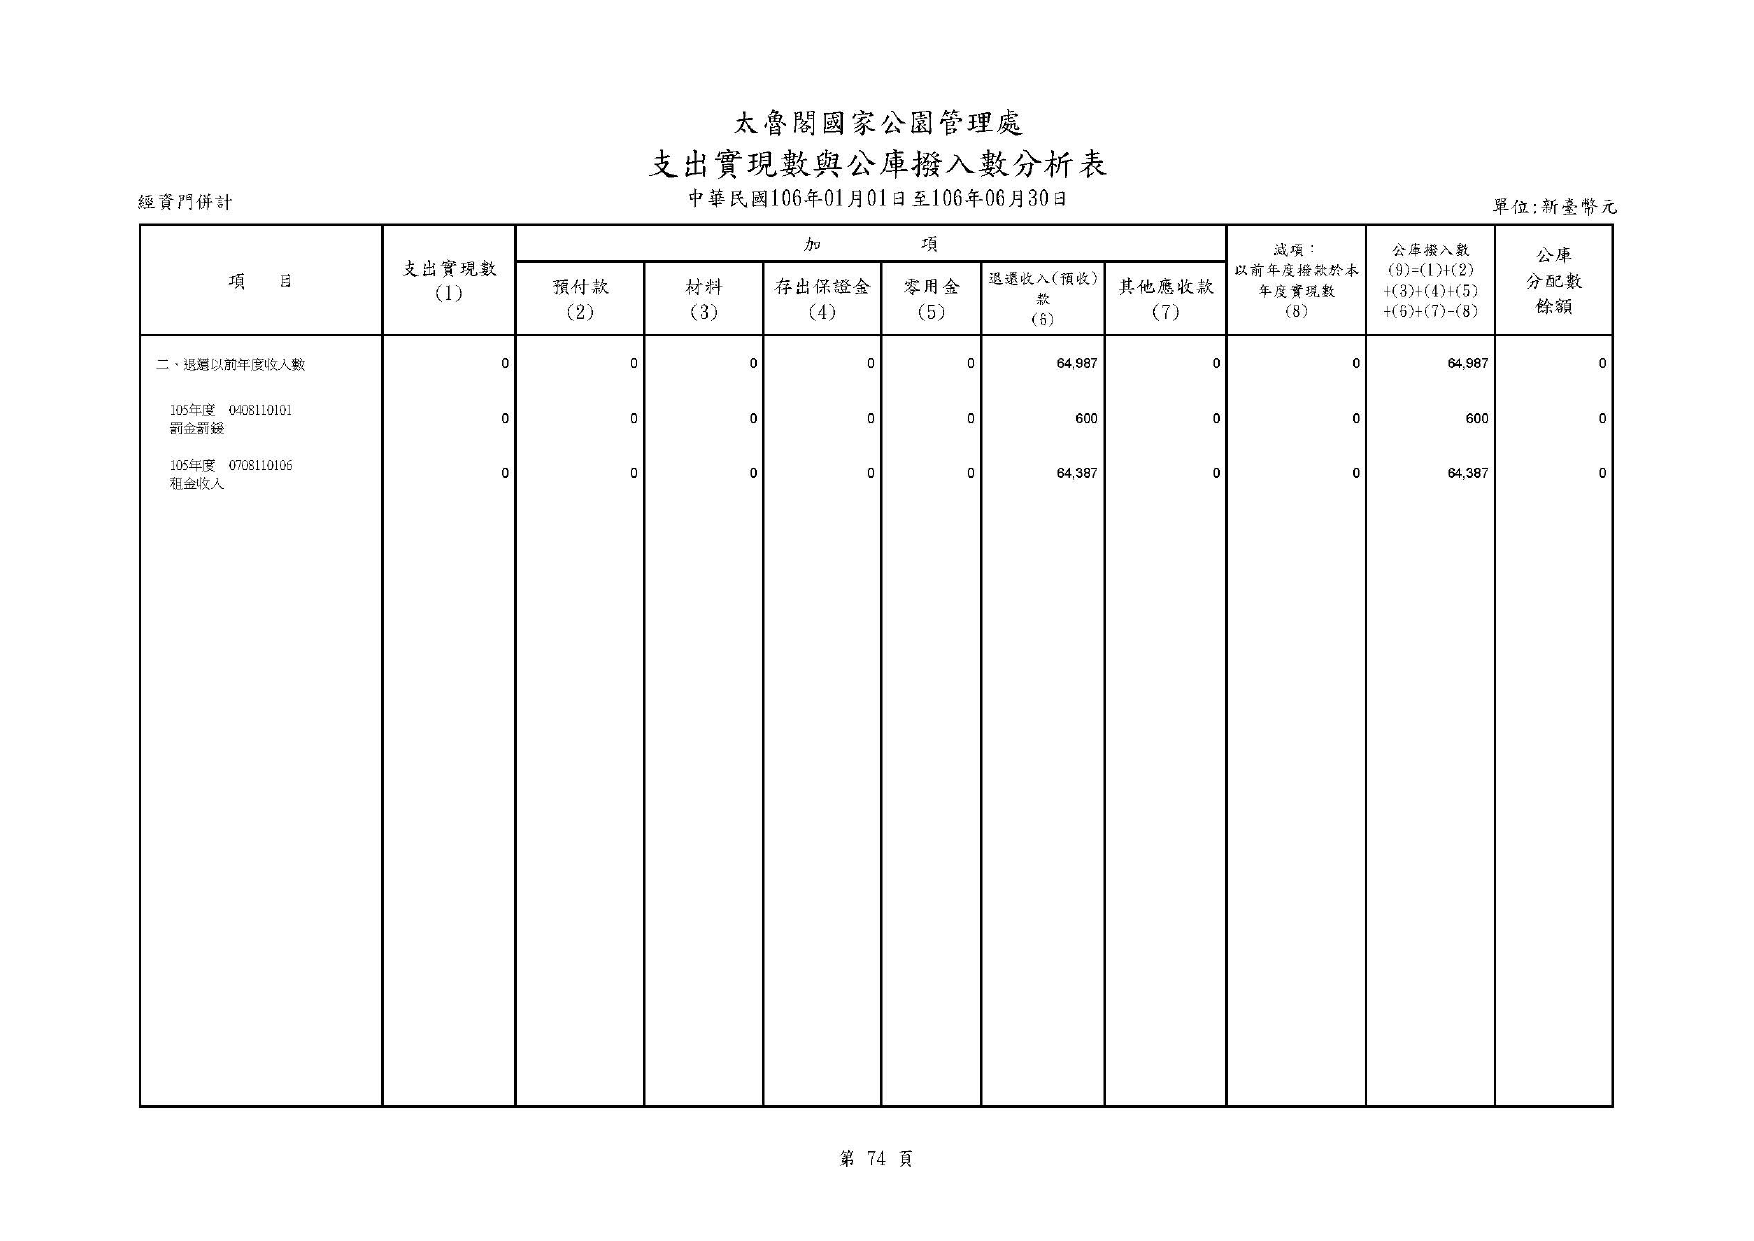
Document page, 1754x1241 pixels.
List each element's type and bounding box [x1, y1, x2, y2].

picture [59, 59, 1695, 1216]
